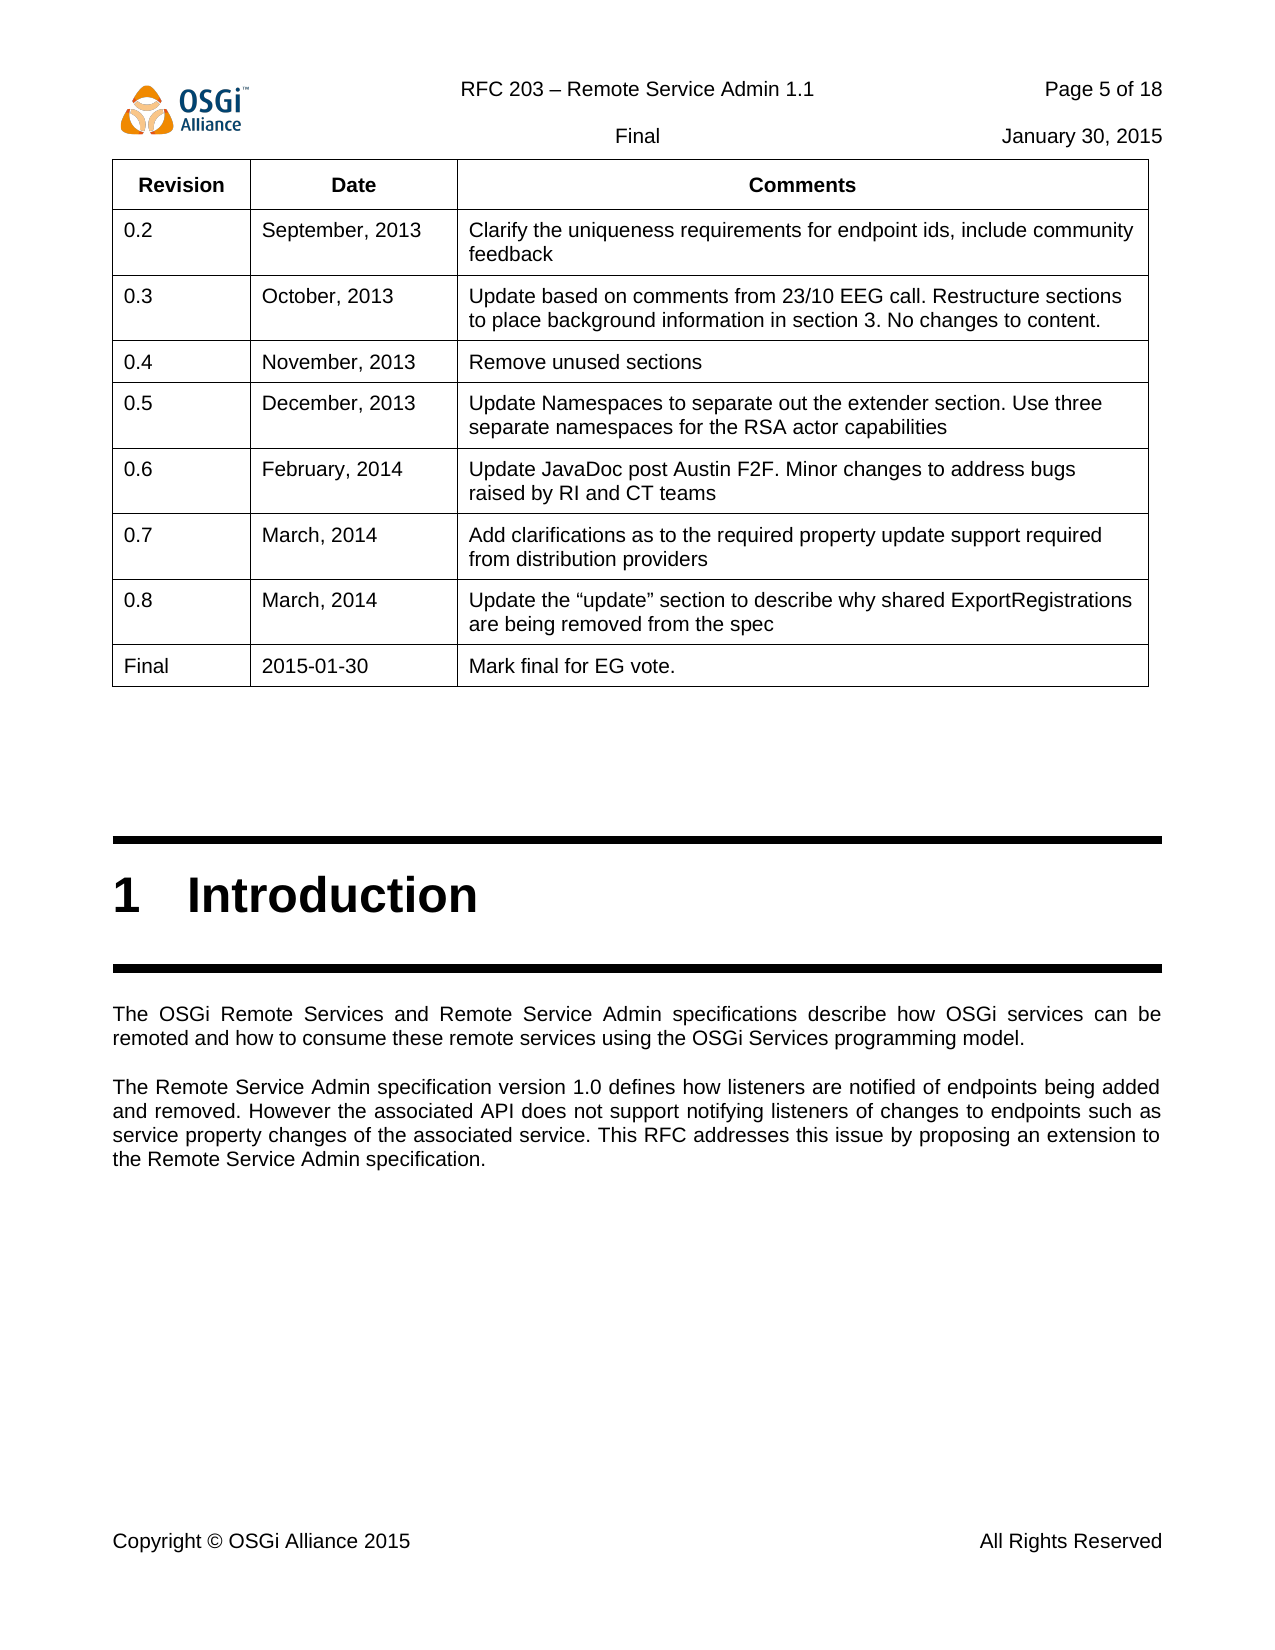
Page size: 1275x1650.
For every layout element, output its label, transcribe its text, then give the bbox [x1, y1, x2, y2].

picture [113, 78, 257, 142]
table_cell Update JavaDoc post Austin F2F. Minor changes to address bugs raised by RI and CT teams [458, 449, 1148, 513]
table_cell 2015-01-30 [251, 645, 457, 686]
table_cell March, 2014 [251, 514, 457, 579]
table_header Comments [458, 160, 1148, 209]
table_cell Mark final for EG vote. [458, 645, 1148, 686]
table_cell Add clarifications as to the required property update support required from distribution providers [458, 514, 1148, 579]
table_cell 0.8 [113, 580, 250, 644]
table_cell March, 2014 [251, 580, 457, 644]
table_cell February, 2014 [251, 449, 457, 513]
subtitle Introduction [112, 837, 1162, 973]
table_cell Remove unused sections [458, 341, 1148, 382]
table_cell 0.7 [113, 514, 250, 579]
table_header Revision [113, 160, 250, 209]
table_cell November, 2013 [251, 341, 457, 382]
table_cell Final [113, 645, 250, 686]
table_cell Update Namespaces to separate out the extender section. Use three separate namespaces for the RSA actor capabilities [458, 383, 1148, 447]
text The OSGi Remote Services and Remote Service Admin specifications describe how OSGi services can be remoted and how to consume these remote services using the OSGi Services programming model. [112, 1002, 1162, 1050]
table_cell 0.3 [113, 276, 250, 340]
table_cell 0.4 [113, 341, 250, 382]
table_header Date [251, 160, 457, 209]
table_cell 0.5 [113, 383, 250, 447]
table_cell Update based on comments from 23/10 EEG call. Restructure sections to place background information in section 3. No changes to content. [458, 276, 1148, 340]
table_cell 0.2 [113, 210, 250, 274]
table_cell Clarify the uniqueness requirements for endpoint ids, include community feedback [458, 210, 1148, 274]
table_cell September, 2013 [251, 210, 457, 274]
text The Remote Service Admin specification version 1.0 defines how listeners are notified of endpoints being added and removed. However the associated API does not support notifying listeners of changes to endpoints such as service property changes of the associated service. This RFC addresses this issue by proposing an extension to the Remote Service Admin specification. [112, 1075, 1162, 1171]
table_cell October, 2013 [251, 276, 457, 340]
table_cell December, 2013 [251, 383, 457, 447]
table_cell Update the “update” section to describe why shared ExportRegistrations are being removed from the spec [458, 580, 1148, 644]
table_cell 0.6 [113, 449, 250, 513]
